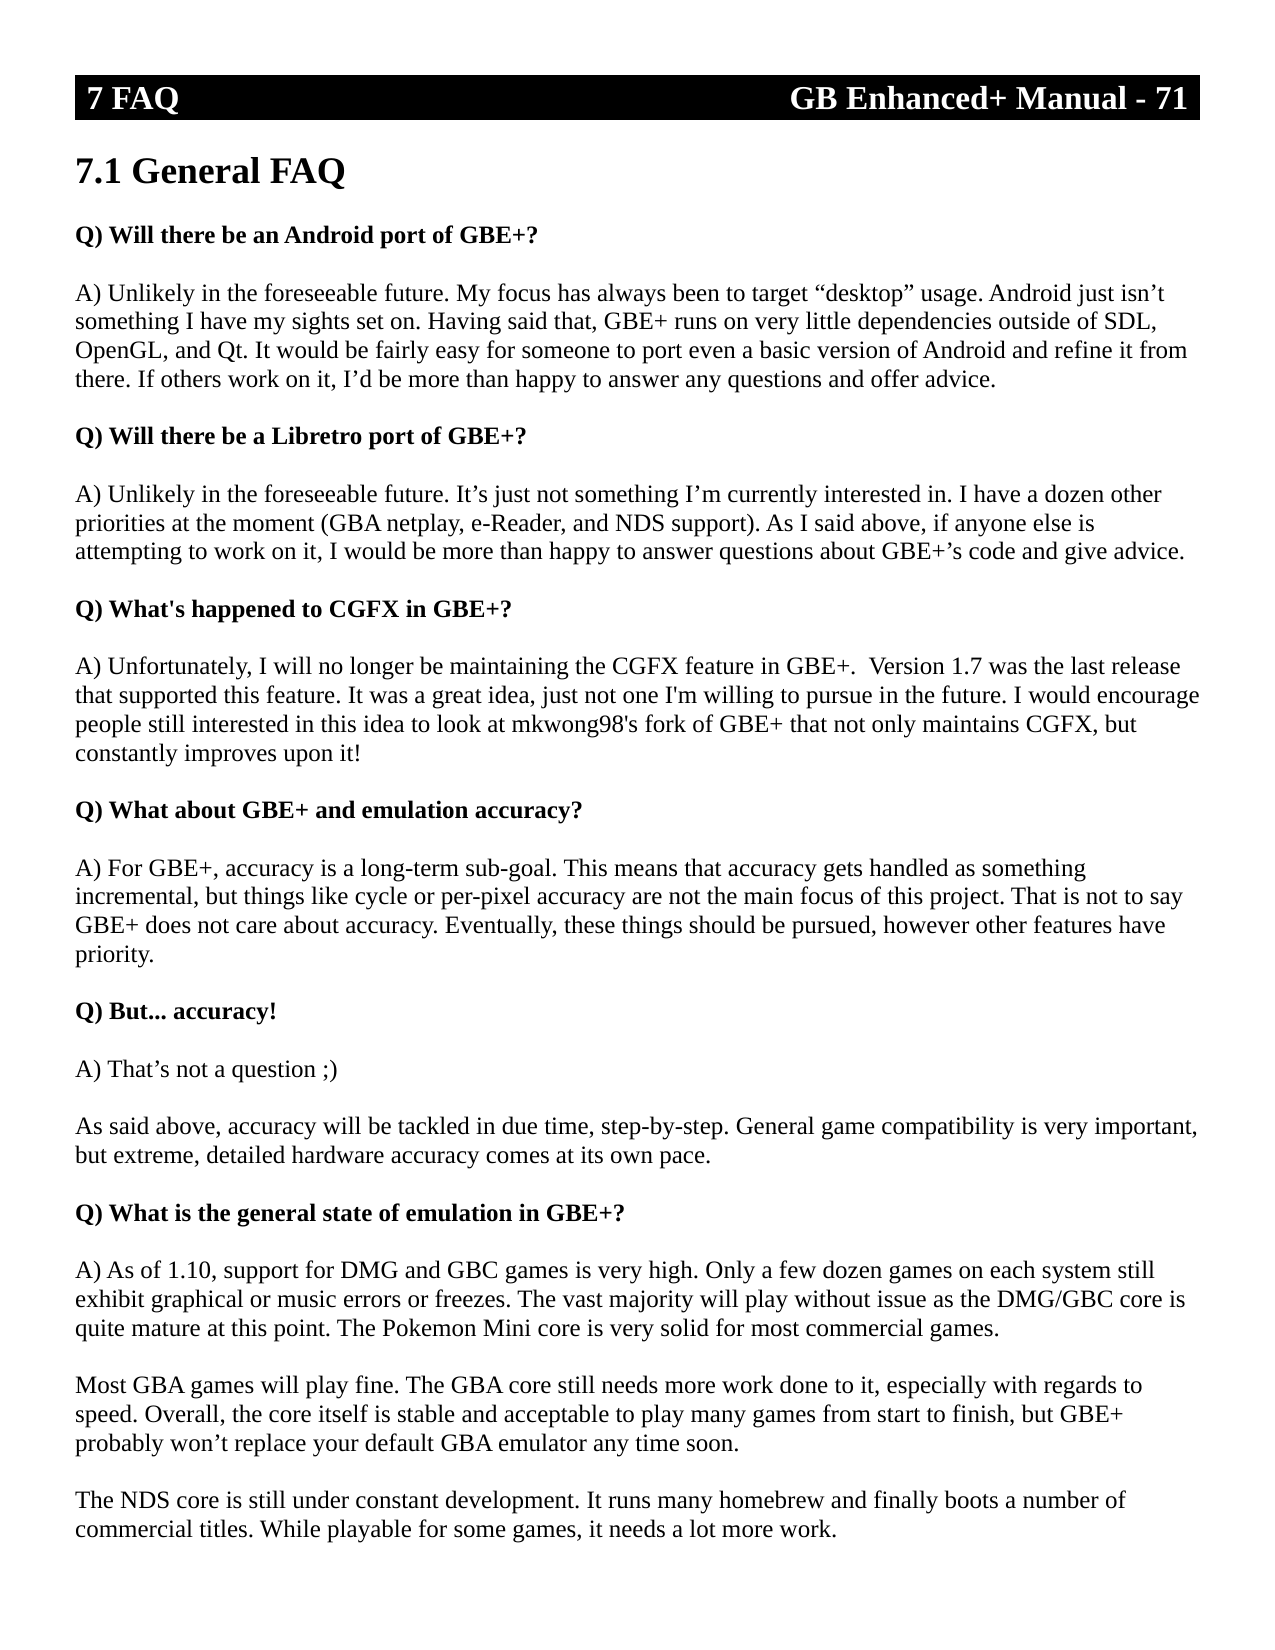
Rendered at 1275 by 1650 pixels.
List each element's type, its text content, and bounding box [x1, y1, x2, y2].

text A) For GBE+, accuracy is a long-term sub-goal. This means that accuracy gets handled as something incremental, but things like cycle or per-pixel accuracy are not the main focus of this project. That is not to say GBE+ does not care about accuracy. Eventually, these things should be pursued, however other features have priority. [75, 853, 1200, 968]
text Q) Will there be an Android port of GBE+? [75, 220, 1200, 249]
text Q) What about GBE+ and emulation accuracy? [75, 795, 1200, 824]
text 7 FAQ GB Enhanced+ Manual - 71 [75, 75, 1200, 119]
text A) As of 1.10, support for DMG and GBC games is very high. Only a few dozen games on each system still exhibit graphical or music errors or freezes. The vast majority will play without issue as the DMG/GBC core is quite mature at this point. The Pokemon Mini core is very solid for most commercial games. [75, 1255, 1200, 1341]
text A) That’s not a question ;) [75, 1054, 1200, 1083]
text A) Unfortunately, I will no longer be maintaining the CGFX feature in GBE+. Version 1.7 was the last release that supported this feature. It was a great idea, just not one I'm willing to pursue in the future. I would encourage people still interested in this idea to look at mkwong98's fork of GBE+ that not only maintains CGFX, but constantly improves upon it! [75, 651, 1200, 766]
text The NDS core is still under constant development. It runs many homebrew and finally boots a number of commercial titles. While playable for some games, it needs a lot more work. [75, 1485, 1200, 1543]
text 7.1 General FAQ [75, 148, 1200, 191]
text A) Unlikely in the foreseeable future. My focus has always been to target “desktop” usage. Android just isn’t something I have my sights set on. Having said that, GBE+ runs on very little dependencies outside of SDL, OpenGL, and Qt. It would be fairly easy for someone to port even a basic version of Android and refine it from there. If others work on it, I’d be more than happy to answer any questions and offer advice. [75, 278, 1200, 393]
text A) Unlikely in the foreseeable future. It’s just not something I’m currently interested in. I have a dozen other priorities at the moment (GBA netplay, e-Reader, and NDS support). As I said above, if anyone else is attempting to work on it, I would be more than happy to answer questions about GBE+’s code and give advice. [75, 479, 1200, 565]
text Q) Will there be a Libretro port of GBE+? [75, 421, 1200, 450]
text Q) What's happened to CGFX in GBE+? [75, 594, 1200, 623]
text Q) What is the general state of emulation in GBE+? [75, 1198, 1200, 1226]
text Most GBA games will play fine. The GBA core still needs more work done to it, especially with regards to speed. Overall, the core itself is stable and acceptable to play many games from start to finish, but GBE+ probably won’t replace your default GBA emulator any time soon. [75, 1370, 1200, 1456]
text Q) But... accuracy! [75, 996, 1200, 1025]
text As said above, accuracy will be tackled in due time, step-by-step. General game compatibility is very important, but extreme, detailed hardware accuracy comes at its own pace. [75, 1111, 1200, 1169]
